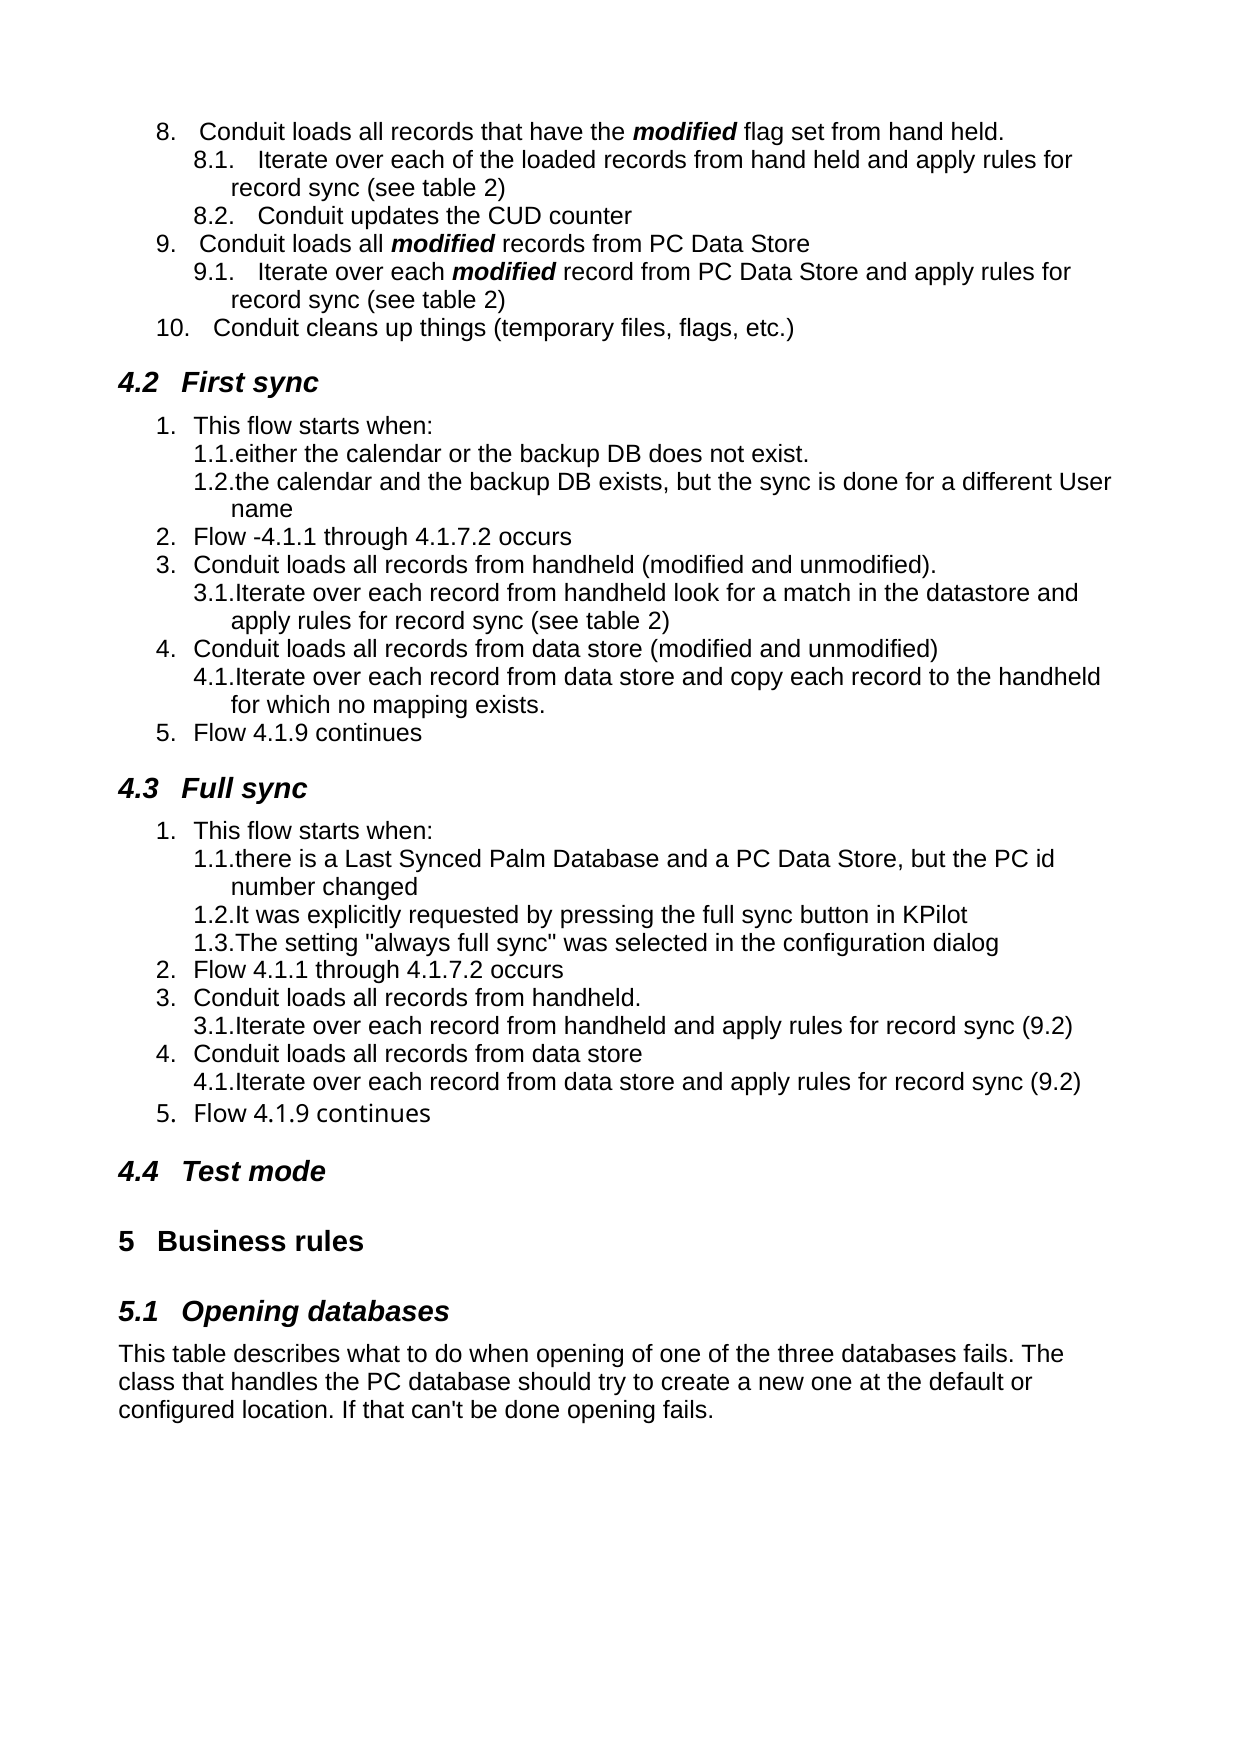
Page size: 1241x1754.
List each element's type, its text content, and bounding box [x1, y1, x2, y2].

list Flow -4.1.1 through 4.1.7.2 occurs [156, 523, 1122, 551]
text This table describes what to do when opening of one of the three databases fails. The class that handles the PC database should try to create a new one at the default or configured location. If that can't be done opening fails. [118, 1340, 1122, 1424]
list Iterate over each record from data store and copy each record to the handheld for which no mapping exists. [193, 663, 1122, 719]
list It was explicitly requested by pressing the full sync button in KPilot [193, 900, 1122, 928]
list Iterate over each modified record from PC Data Store and apply rules for record sync (see table 2) [193, 258, 1122, 313]
list Iterate over each record from handheld look for a match in the datastore and apply rules for record sync (see table 2) [193, 579, 1122, 635]
subtitle Full sync [118, 772, 1122, 804]
list Conduit loads all records that have the modified flag set from hand held. [156, 118, 1122, 146]
list either the calendar or the backup DB does not exist. [193, 439, 1122, 467]
list Conduit loads all records from data store (modified and unmodified) [156, 635, 1122, 663]
list Iterate over each record from data store and apply rules for record sync (9.2) [193, 1068, 1122, 1096]
list the calendar and the backup DB exists, but the sync is done for a different User name [193, 467, 1122, 523]
list This flow starts when: [156, 412, 1122, 439]
list Iterate over each of the loaded records from hand held and apply rules for record sync (see table 2) [193, 146, 1122, 202]
list Flow 4.1.9 continues [156, 1096, 1122, 1130]
subtitle First sync [118, 366, 1122, 399]
subtitle Opening databases [118, 1295, 1122, 1328]
list Conduit loads all modified records from PC Data Store [156, 230, 1122, 258]
subtitle Test mode [118, 1155, 1122, 1187]
list Conduit loads all records from handheld (modified and unmodified). [156, 551, 1122, 579]
list This flow starts when: [156, 817, 1122, 844]
list Conduit updates the CUD counter [193, 202, 1122, 230]
list Flow 4.1.9 continues [156, 719, 1122, 747]
list Conduit loads all records from handheld. [156, 984, 1122, 1012]
list Iterate over each record from handheld and apply rules for record sync (9.2) [193, 1012, 1122, 1040]
list The setting "always full sync" was selected in the configuration dialog [193, 928, 1122, 956]
list there is a Last Synced Palm Database and a PC Data Store, but the PC id number changed [193, 844, 1122, 900]
list Conduit loads all records from data store [156, 1040, 1122, 1068]
list Flow 4.1.1 through 4.1.7.2 occurs [156, 956, 1122, 984]
list Conduit cleans up things (temporary files, flags, etc.) [156, 313, 1122, 341]
subtitle Business rules [118, 1225, 1122, 1258]
